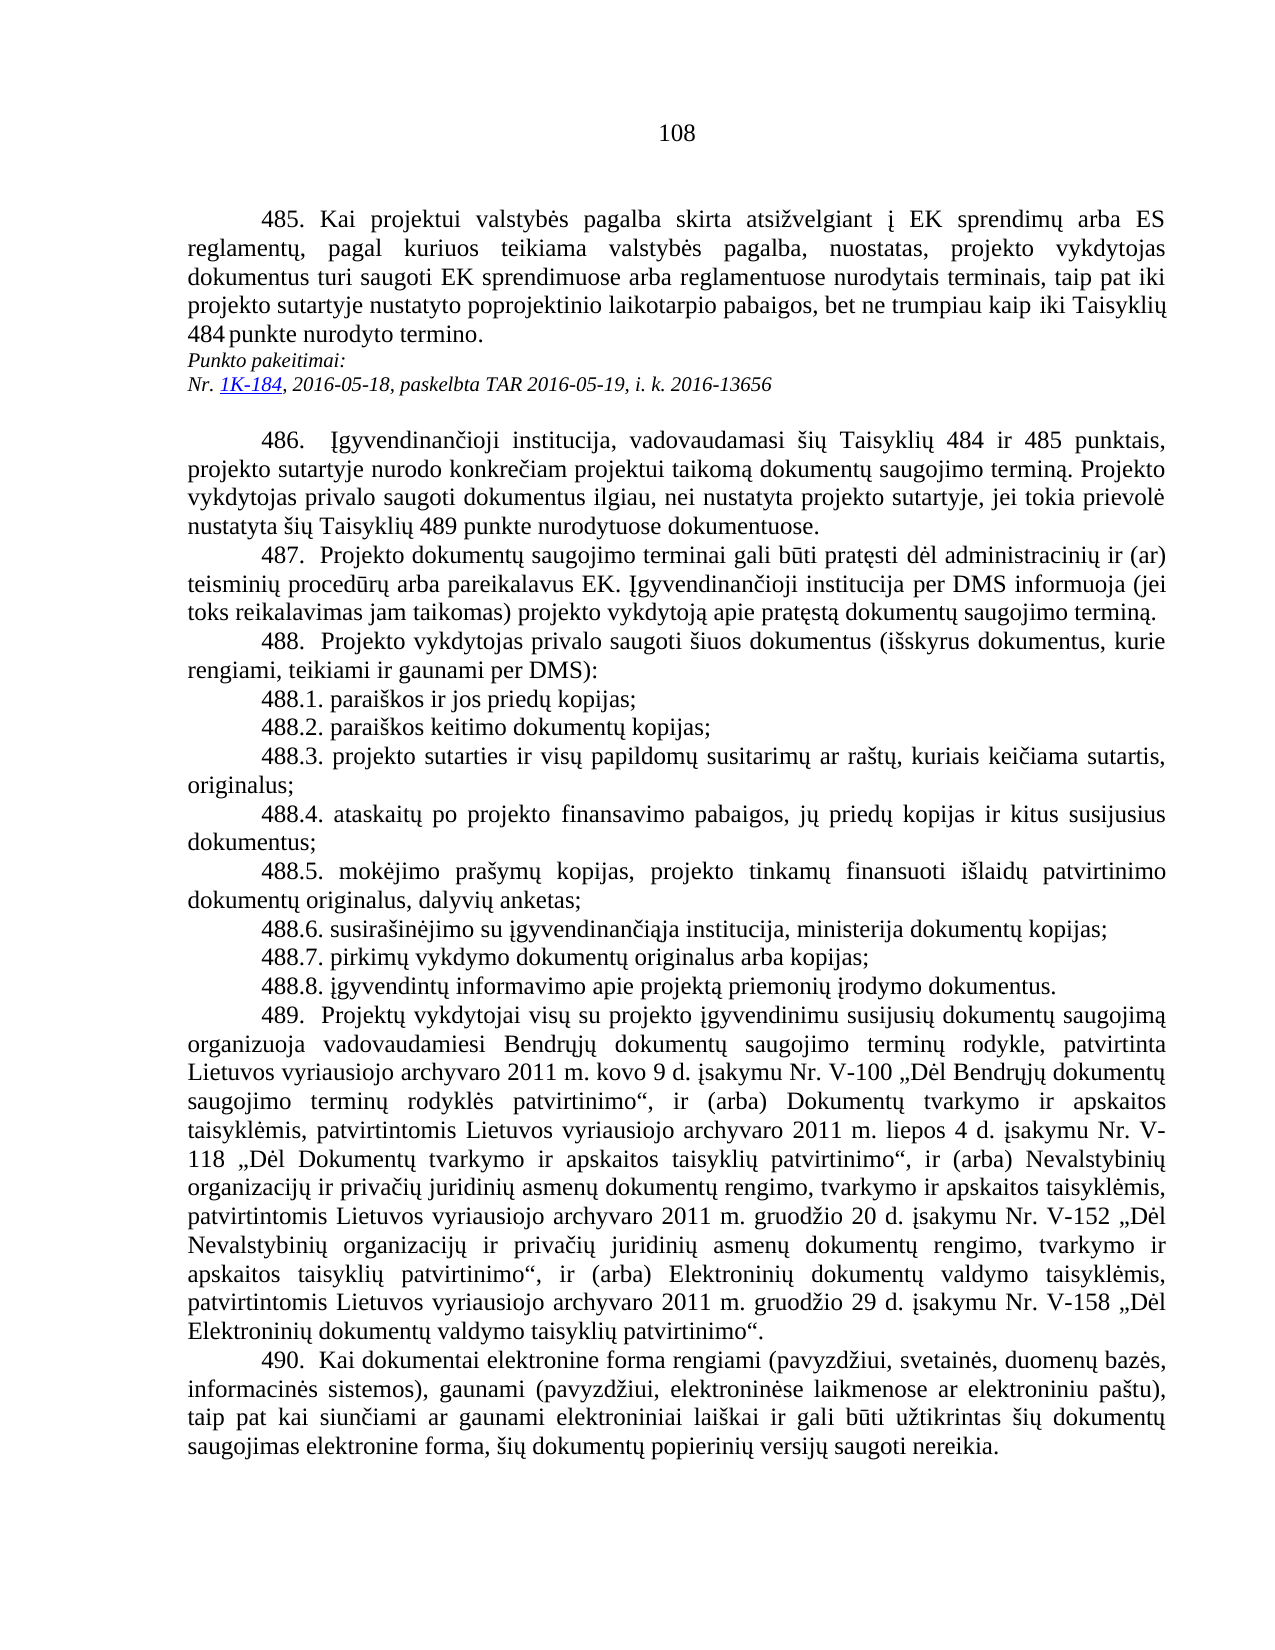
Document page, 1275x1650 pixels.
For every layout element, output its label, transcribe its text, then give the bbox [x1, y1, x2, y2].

text Nr. 1K-184, 2016-05-18, paskelbta TAR 2016-05-19, i. k. 2016-13656 [187, 372, 1167, 396]
text 488.4. ataskaitų po projekto finansavimo pabaigos, jų priedų kopijas ir kitus susijusius dokumentus; [187, 799, 1167, 856]
text 490. Kai dokumentai elektronine forma rengiami (pavyzdžiui, svetainės, duomenų bazės, informacinės sistemos), gaunami (pavyzdžiui, elektroninėse laikmenose ar elektroniniu paštu), taip pat kai siunčiami ar gaunami elektroniniai laiškai ir gali būti užtikrintas šių dokumentų saugojimas elektronine forma, šių dokumentų popierinių versijų saugoti nereikia. [187, 1345, 1167, 1460]
text 489. Projektų vykdytojai visų su projekto įgyvendinimu susijusių dokumentų saugojimą organizuoja vadovaudamiesi Bendrųjų dokumentų saugojimo terminų rodykle, patvirtinta Lietuvos vyriausiojo archyvaro 2011 m. kovo 9 d. įsakymu Nr. V-100 „Dėl Bendrųjų dokumentų saugojimo terminų rodyklės patvirtinimo“, ir (arba) Dokumentų tvarkymo ir apskaitos taisyklėmis, patvirtintomis Lietuvos vyriausiojo archyvaro 2011 m. liepos 4 d. įsakymu Nr. V-118 „Dėl Dokumentų tvarkymo ir apskaitos taisyklių patvirtinimo“, ir (arba) Nevalstybinių organizacijų ir privačių juridinių asmenų dokumentų rengimo, tvarkymo ir apskaitos taisyklėmis, patvirtintomis Lietuvos vyriausiojo archyvaro 2011 m. gruodžio 20 d. įsakymu Nr. V-152 „Dėl Nevalstybinių organizacijų ir privačių juridinių asmenų dokumentų rengimo, tvarkymo ir apskaitos taisyklių patvirtinimo“, ir (arba) Elektroninių dokumentų valdymo taisyklėmis, patvirtintomis Lietuvos vyriausiojo archyvaro 2011 m. gruodžio 29 d. įsakymu Nr. V-158 „Dėl Elektroninių dokumentų valdymo taisyklių patvirtinimo“. [187, 1000, 1167, 1345]
text 488.7. pirkimų vykdymo dokumentų originalus arba kopijas; [187, 942, 1167, 971]
text 488.8. įgyvendintų informavimo apie projektą priemonių įrodymo dokumentus. [187, 971, 1167, 1000]
text 488.6. susirašinėjimo su įgyvendinančiąja institucija, ministerija dokumentų kopijas; [187, 914, 1167, 942]
text 488.2. paraiškos keitimo dokumentų kopijas; [187, 712, 1167, 741]
text 488.5. mokėjimo prašymų kopijas, projekto tinkamų finansuoti išlaidų patvirtinimo dokumentų originalus, dalyvių anketas; [187, 856, 1167, 914]
text 486. Įgyvendinančioji institucija, vadovaudamasi šių Taisyklių 484 ir 485 punktais, projekto sutartyje nurodo konkrečiam projektui taikomą dokumentų saugojimo terminą. Projekto vykdytojas privalo saugoti dokumentus ilgiau, nei nustatyta projekto sutartyje, jei tokia prievolė nustatyta šių Taisyklių 489 punkte nurodytuose dokumentuose. [187, 425, 1167, 540]
text 488.3. projekto sutarties ir visų papildomų susitarimų ar raštų, kuriais keičiama sutartis, originalus; [187, 741, 1167, 799]
text Punkto pakeitimai: [187, 348, 1167, 372]
text 487. Projekto dokumentų saugojimo terminai gali būti pratęsti dėl administracinių ir (ar) teisminių procedūrų arba pareikalavus EK. Įgyvendinančioji institucija per DMS informuoja (jei toks reikalavimas jam taikomas) projekto vykdytoją apie pratęstą dokumentų saugojimo terminą. [187, 540, 1167, 626]
text 488. Projekto vykdytojas privalo saugoti šiuos dokumentus (išskyrus dokumentus, kurie rengiami, teikiami ir gaunami per DMS): [187, 626, 1167, 684]
text 488.1. paraiškos ir jos priedų kopijas; [187, 684, 1167, 712]
text 485. Kai projektui valstybės pagalba skirta atsižvelgiant į EK sprendimų arba ES reglamentų, pagal kuriuos teikiama valstybės pagalba, nuostatas, projekto vykdytojas dokumentus turi saugoti EK sprendimuose arba reglamentuose nurodytais terminais, taip pat iki projekto sutartyje nustatyto poprojektinio laikotarpio pabaigos, bet ne trumpiau kaip iki Taisyklių 484 punkte nurodyto termino. [187, 204, 1167, 348]
